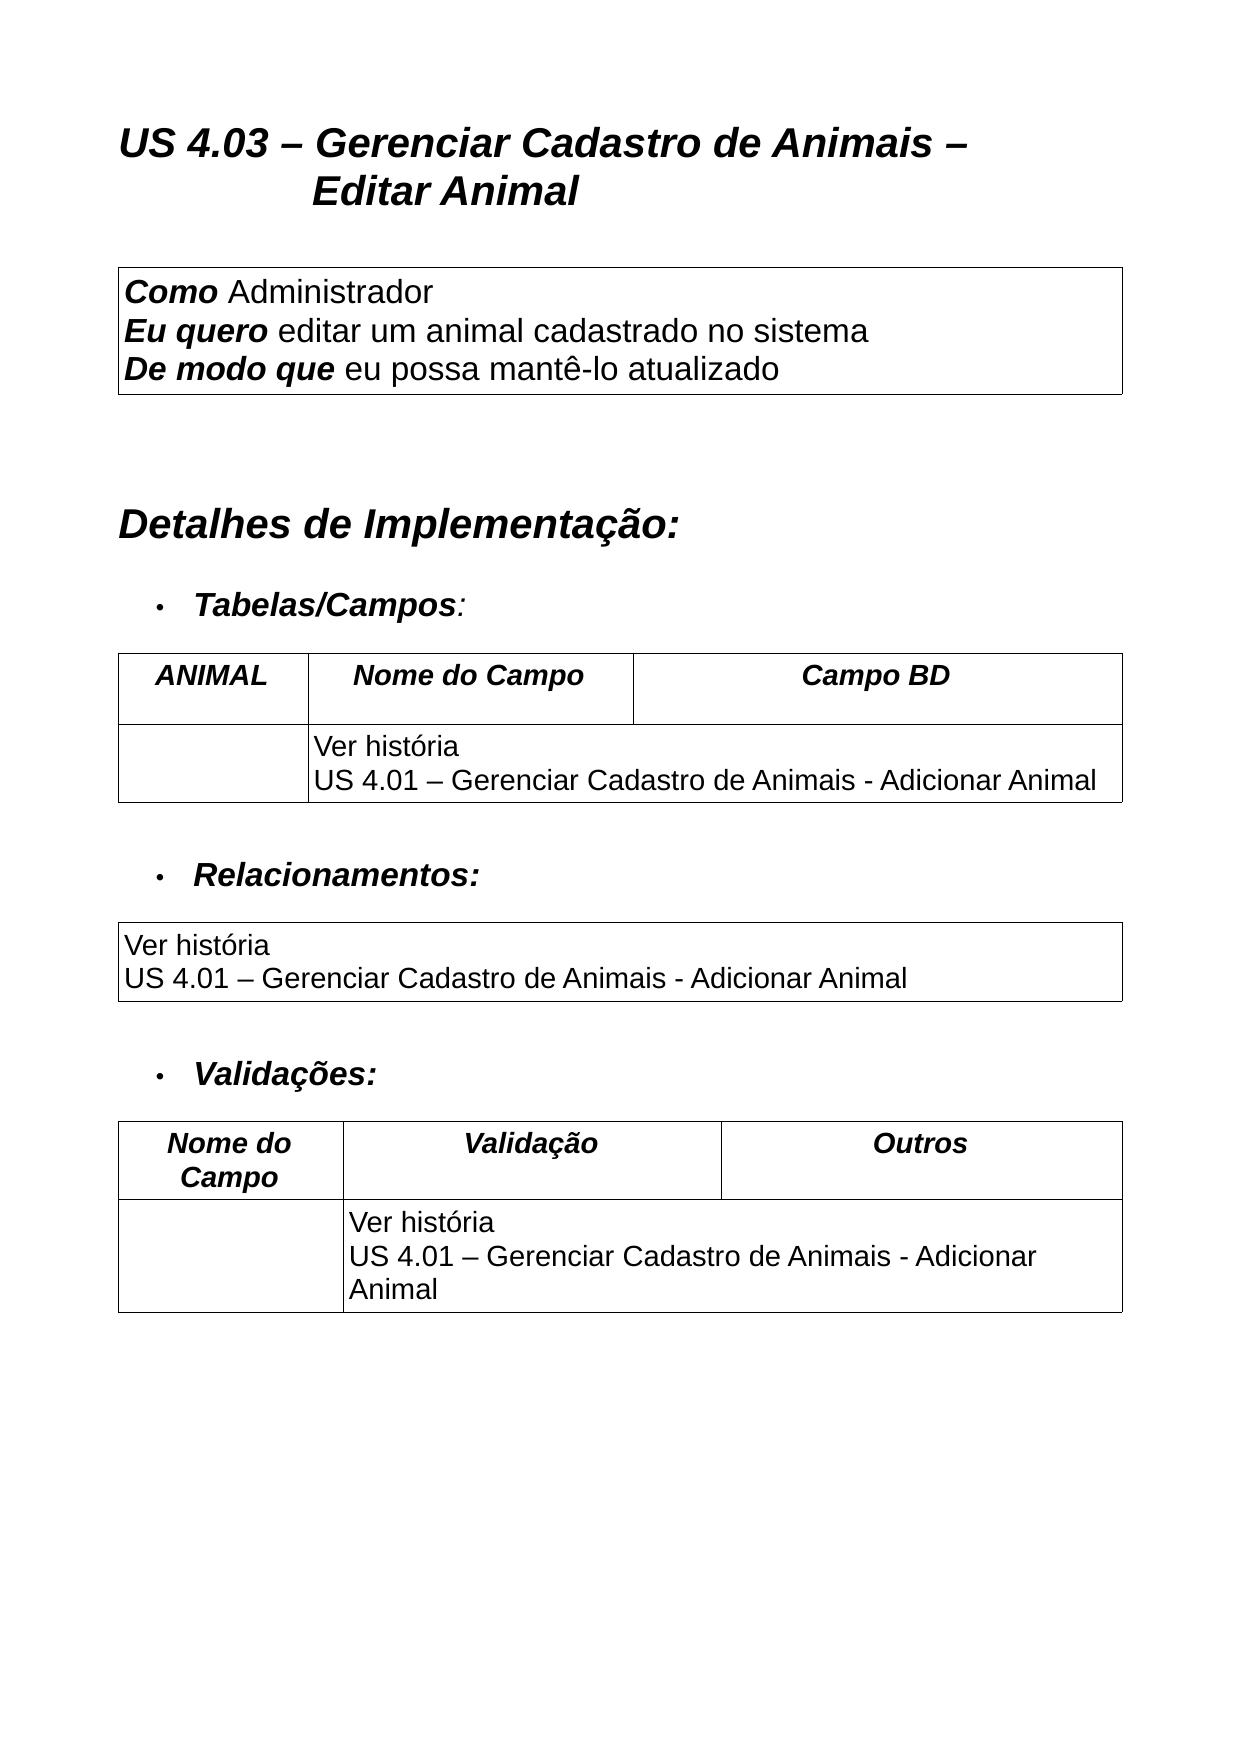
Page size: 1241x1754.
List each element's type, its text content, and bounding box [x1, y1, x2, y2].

text Editar Animal [118, 166, 1122, 214]
table_header ANIMAL [119, 654, 308, 723]
list Tabelas/Campos: [156, 585, 1122, 653]
table_header Nome do Campo [309, 654, 633, 723]
table_cell [119, 1200, 343, 1312]
table_header Ver história US 4.01 – Gerenciar Cadastro de Animais - Adicionar Animal [119, 923, 1122, 1001]
list Relacionamentos: [156, 855, 1122, 893]
text US 4.03 – Gerenciar Cadastro de Animais – [118, 118, 1122, 166]
table_cell Ver história US 4.01 – Gerenciar Cadastro de Animais - Adicionar Animal [344, 1200, 1122, 1312]
table_cell [119, 725, 308, 802]
text Detalhes de Implementação: [118, 499, 1122, 547]
table_header Outros [722, 1122, 1122, 1199]
table_header Como Administrador Eu quero editar um animal cadastrado no sistema De modo que eu possa mantê-lo atualizado [119, 268, 1122, 393]
table_header Validação [344, 1122, 721, 1199]
list Validações: [156, 1053, 1122, 1092]
table_header Campo BD [634, 654, 1122, 723]
table_header Nome do Campo [119, 1122, 343, 1199]
table_cell Ver história US 4.01 – Gerenciar Cadastro de Animais - Adicionar Animal [309, 725, 1122, 802]
